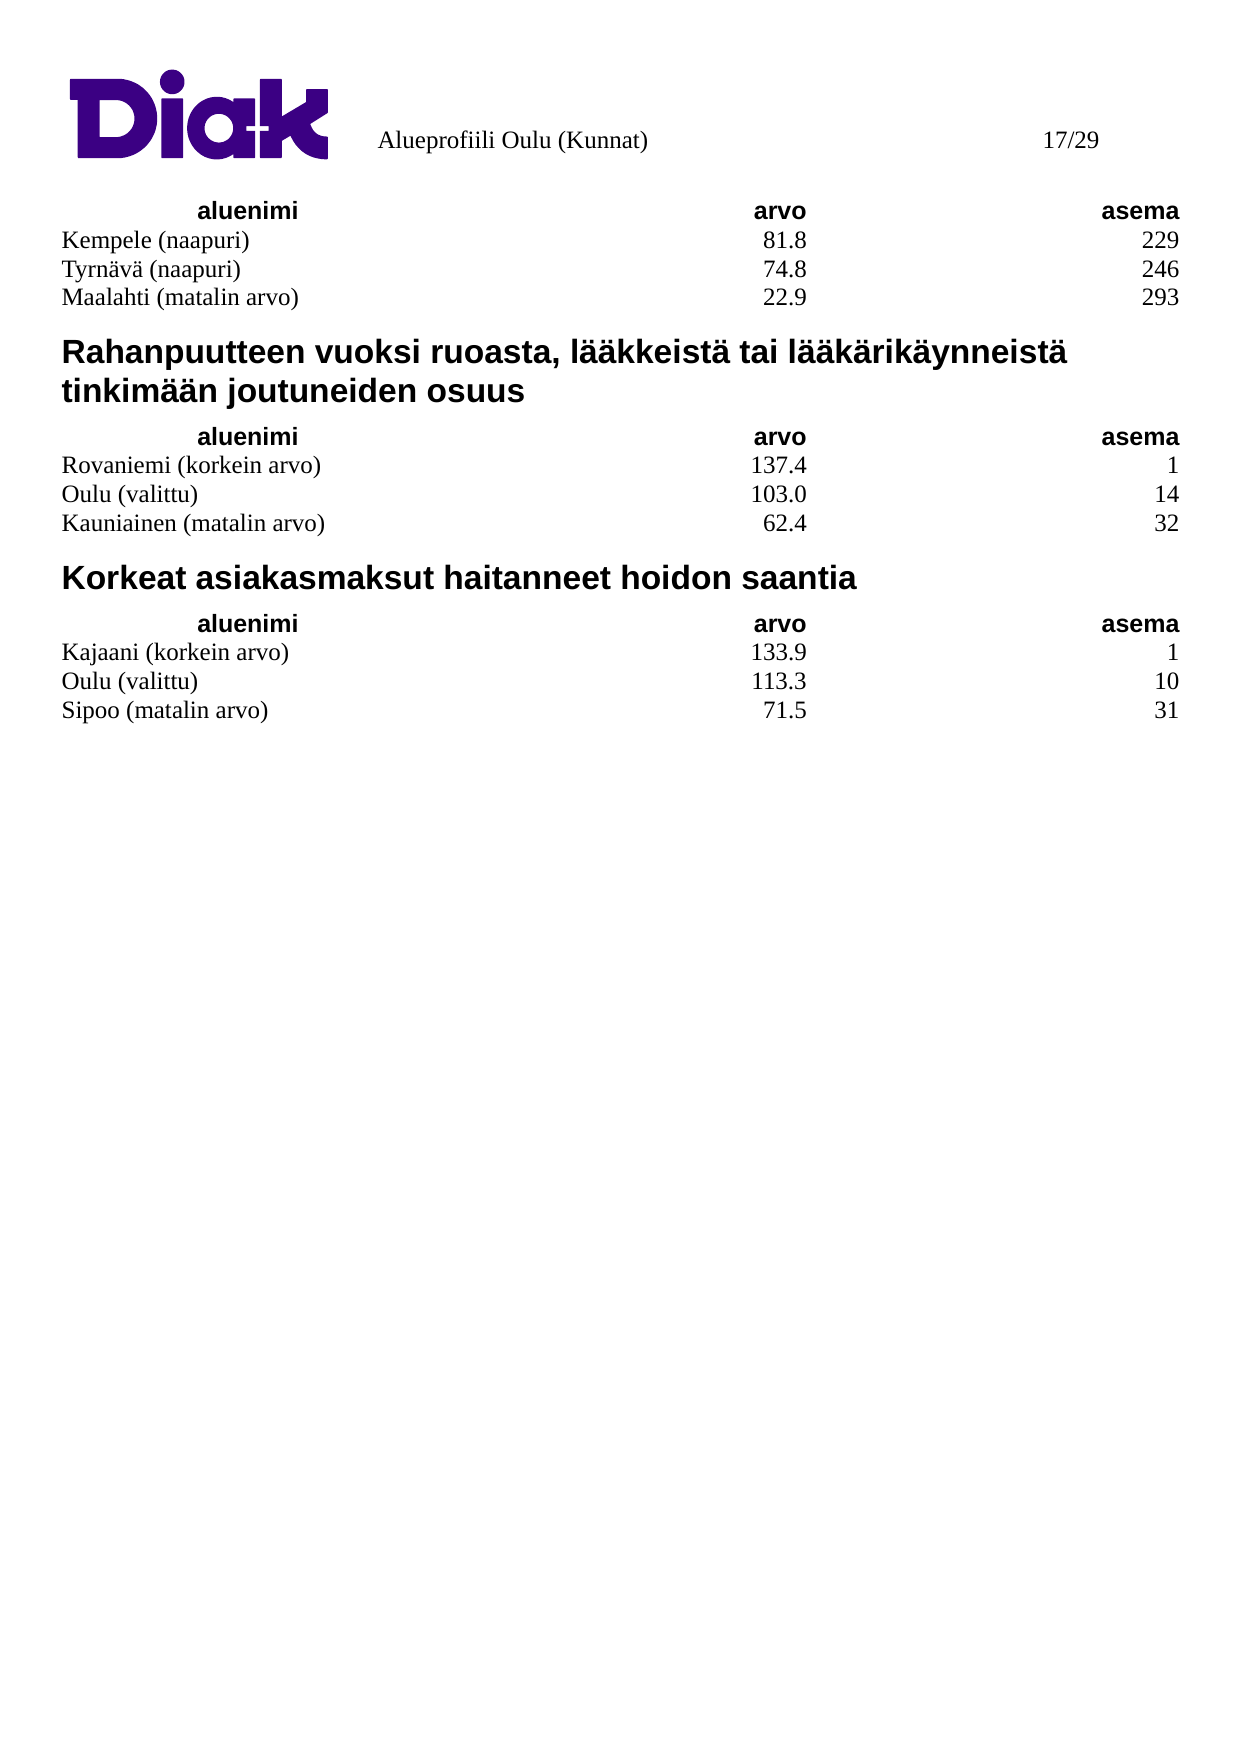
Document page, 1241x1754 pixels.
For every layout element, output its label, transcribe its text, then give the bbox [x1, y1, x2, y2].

table_header asema [806, 196, 1179, 225]
table_header aluenimi [61, 196, 434, 225]
table_cell 137.4 [434, 451, 806, 479]
table_cell Sipoo (matalin arvo) [61, 695, 434, 724]
table_cell Kajaani (korkein arvo) [61, 638, 434, 666]
table_cell 246 [806, 254, 1179, 282]
table_header arvo [434, 609, 806, 637]
table_cell 81.8 [434, 225, 806, 254]
table_cell 32 [806, 508, 1179, 537]
table_cell Tyrnävä (naapuri) [61, 254, 434, 282]
subtitle Rahanpuutteen vuoksi ruoasta, lääkkeistä tai lääkärikäynneistä tinkimään joutuneiden osuus [61, 332, 1179, 409]
table_cell 74.8 [434, 254, 806, 282]
table_cell Kauniainen (matalin arvo) [61, 508, 434, 537]
table_cell 1 [806, 638, 1179, 666]
table_cell 14 [806, 479, 1179, 508]
table_cell 293 [806, 283, 1179, 311]
table_cell Rovaniemi (korkein arvo) [61, 451, 434, 479]
table_cell 133.9 [434, 638, 806, 666]
table_header aluenimi [61, 609, 434, 637]
table_cell 113.3 [434, 666, 806, 695]
table_cell Oulu (valittu) [61, 479, 434, 508]
table_header arvo [434, 422, 806, 451]
table_cell 22.9 [434, 283, 806, 311]
table_header aluenimi [61, 422, 434, 451]
table_cell 10 [806, 666, 1179, 695]
table_cell Maalahti (matalin arvo) [61, 283, 434, 311]
table_cell Kempele (naapuri) [61, 225, 434, 254]
table_header asema [806, 609, 1179, 637]
table_cell 31 [806, 695, 1179, 724]
table_header asema [806, 422, 1179, 451]
table_cell 1 [806, 451, 1179, 479]
table_cell 62.4 [434, 508, 806, 537]
table_cell 229 [806, 225, 1179, 254]
table_cell Oulu (valittu) [61, 666, 434, 695]
subtitle Korkeat asiakasmaksut haitanneet hoidon saantia [61, 558, 1179, 596]
table_cell 71.5 [434, 695, 806, 724]
table_cell 103.0 [434, 479, 806, 508]
table_header arvo [434, 196, 806, 225]
